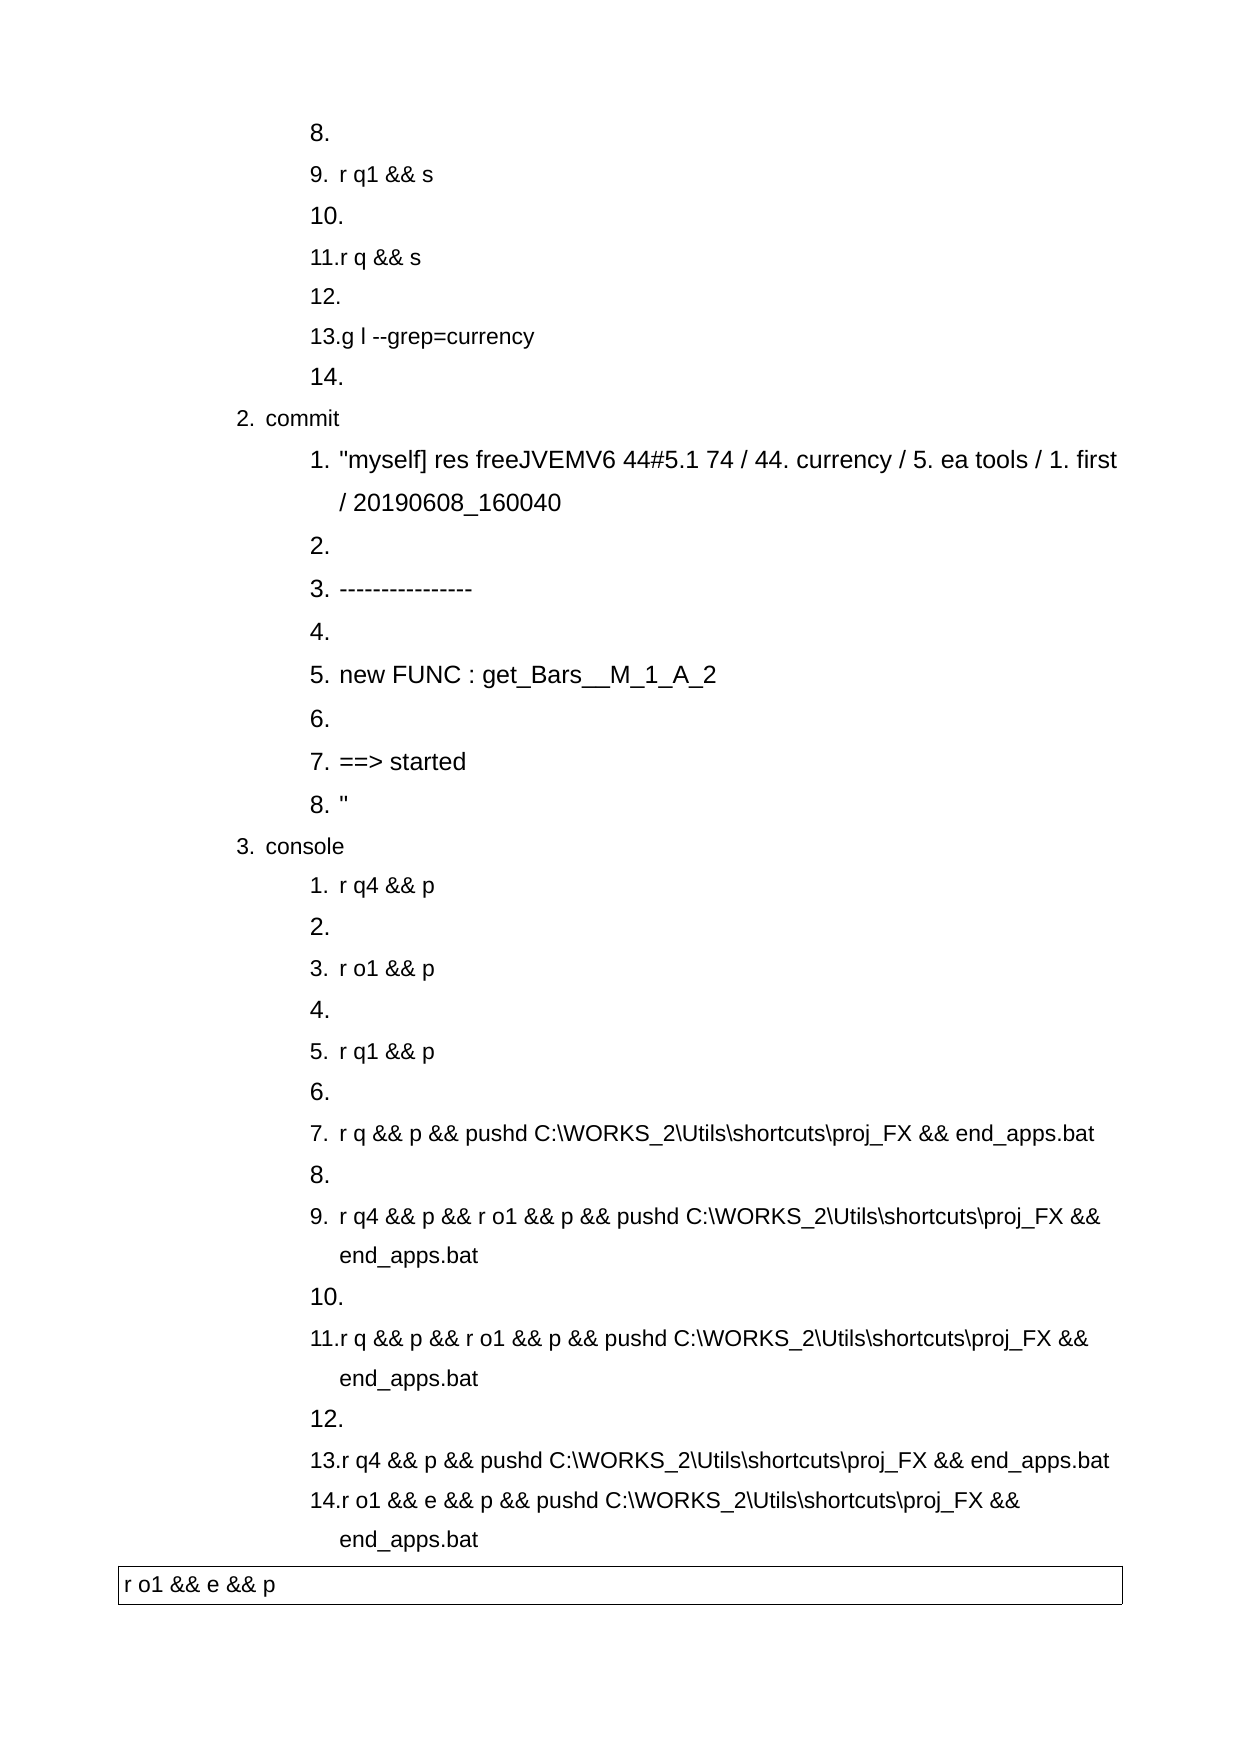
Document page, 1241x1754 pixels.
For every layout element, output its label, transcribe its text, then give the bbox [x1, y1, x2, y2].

table_header r o1 && e && p [119, 1567, 1122, 1603]
list r q1 && p [309, 1038, 1122, 1064]
list ==> started [309, 747, 1122, 776]
list r q4 && p && pushd C:\WORKS_2\Utils\shortcuts\proj_FX && end_apps.bat [309, 1447, 1122, 1473]
list r q && p && pushd C:\WORKS_2\Utils\shortcuts\proj_FX && end_apps.bat [309, 1120, 1122, 1147]
list r q1 && s [309, 161, 1122, 188]
list g l --grep=currency [309, 323, 1122, 349]
list r q && s [309, 244, 1122, 270]
list commit [236, 405, 1122, 432]
list console [236, 833, 1122, 859]
list r q && p && r o1 && p && pushd C:\WORKS_2\Utils\shortcuts\proj_FX && end_apps.bat [309, 1325, 1122, 1391]
list r q4 && p [309, 872, 1122, 899]
list r o1 && e && p && pushd C:\WORKS_2\Utils\shortcuts\proj_FX && end_apps.bat [309, 1487, 1122, 1552]
list new FUNC : get_Bars__M_1_A_2 [309, 661, 1122, 689]
list "myself] res freeJVEMV6 44#5.1 74 / 44. currency / 5. ea tools / 1. first / 20190608_160040 [309, 445, 1122, 517]
list r q4 && p && r o1 && p && pushd C:\WORKS_2\Utils\shortcuts\proj_FX && end_apps.bat [309, 1203, 1122, 1269]
list r o1 && p [309, 955, 1122, 981]
list ---------------- [309, 574, 1122, 603]
list " [309, 790, 1122, 819]
